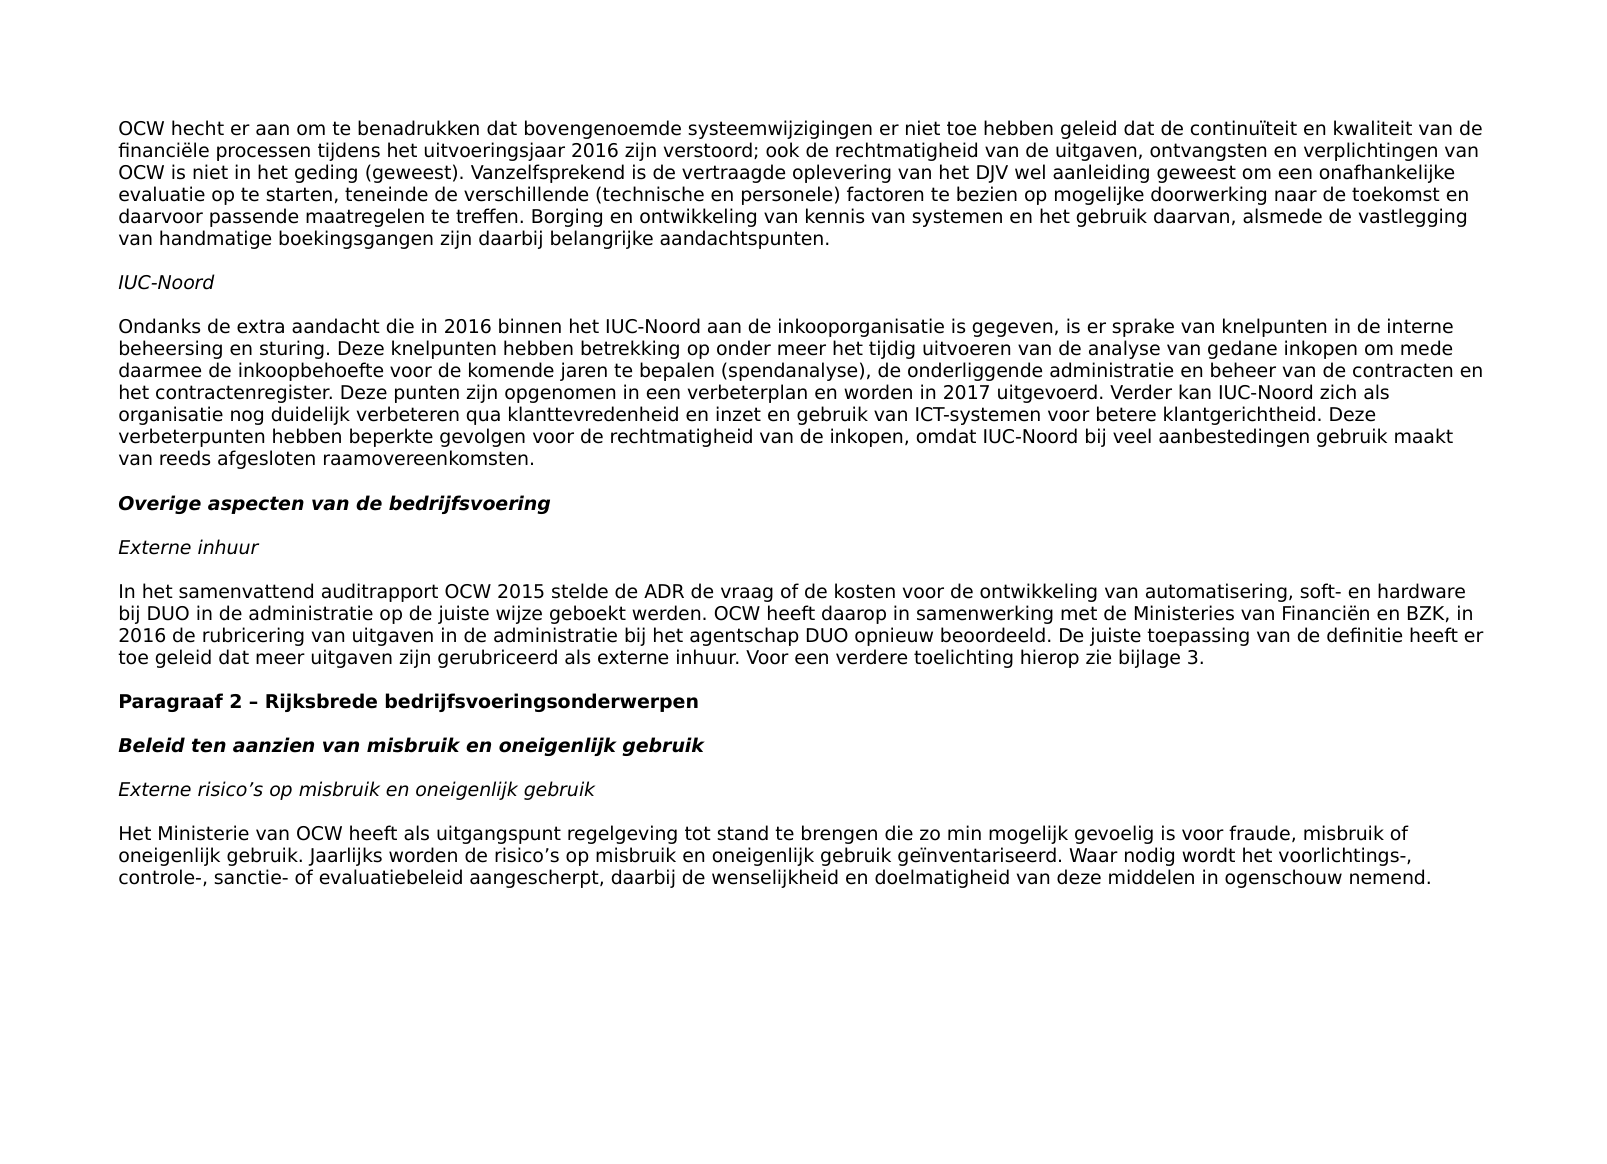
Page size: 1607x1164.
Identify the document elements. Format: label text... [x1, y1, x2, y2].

subtitle Overige aspecten van de bedrijfsvoering [118, 492, 1488, 514]
subtitle Externe risico’s op misbruik en oneigenlijk gebruik [118, 779, 1488, 801]
subtitle Beleid ten aanzien van misbruik en oneigenlijk gebruik [118, 735, 1488, 757]
text Het Ministerie van OCW heeft als uitgangspunt regelgeving tot stand te brengen die zo min mogelijk gevoelig is voor fraude, misbruik of oneigenlijk gebruik. Jaarlijks worden de risico’s op misbruik en oneigenlijk gebruik geïnventariseerd. Waar nodig wordt het voorlichtings-, controle-, sanctie- of evaluatiebeleid aangescherpt, daarbij de wenselijkheid en doelmatigheid van deze middelen in ogenschouw nemend. [118, 823, 1488, 889]
text Ondanks de extra aandacht die in 2016 binnen het IUC-Noord aan de inkooporganisatie is gegeven, is er sprake van knelpunten in de interne beheersing en sturing. Deze knelpunten hebben betrekking op onder meer het tijdig uitvoeren van de analyse van gedane inkopen om mede daarmee de inkoopbehoefte voor de komende jaren te bepalen (spendanalyse), de onderliggende administratie en beheer van de contracten en het contractenregister. Deze punten zijn opgenomen in een verbeterplan en worden in 2017 uitgevoerd. Verder kan IUC-Noord zich als organisatie nog duidelijk verbeteren qua klanttevredenheid en inzet en gebruik van ICT-systemen voor betere klantgerichtheid. Deze verbeterpunten hebben beperkte gevolgen voor de rechtmatigheid van de inkopen, omdat IUC-Noord bij veel aanbestedingen gebruik maakt van reeds afgesloten raamovereenkomsten. [118, 316, 1488, 470]
text OCW hecht er aan om te benadrukken dat bovengenoemde systeemwijzigingen er niet toe hebben geleid dat de continuïteit en kwaliteit van de financiële processen tijdens het uitvoeringsjaar 2016 zijn verstoord; ook de rechtmatigheid van de uitgaven, ontvangsten en verplichtingen van OCW is niet in het geding (geweest). Vanzelfsprekend is de vertraagde oplevering van het DJV wel aanleiding geweest om een onafhankelijke evaluatie op te starten, teneinde de verschillende (technische en personele) factoren te bezien op mogelijke doorwerking naar de toekomst en daarvoor passende maatregelen te treffen. Borging en ontwikkeling van kennis van systemen en het gebruik daarvan, alsmede de vastlegging van handmatige boekingsgangen zijn daarbij belangrijke aandachtspunten. [118, 118, 1488, 250]
text In het samenvattend auditrapport OCW 2015 stelde de ADR de vraag of de kosten voor de ontwikkeling van automatisering, soft- en hardware bij DUO in de administratie op de juiste wijze geboekt werden. OCW heeft daarop in samenwerking met de Ministeries van Financiën en BZK, in 2016 de rubricering van uitgaven in de administratie bij het agentschap DUO opnieuw beoordeeld. De juiste toepassing van de definitie heeft er toe geleid dat meer uitgaven zijn gerubriceerd als externe inhuur. Voor een verdere toelichting hierop zie bijlage 3. [118, 581, 1488, 669]
subtitle Paragraaf 2 – Rijksbrede bedrijfsvoeringsonderwerpen [118, 691, 1488, 713]
subtitle Externe inhuur [118, 537, 1488, 558]
subtitle IUC-Noord [118, 272, 1488, 294]
